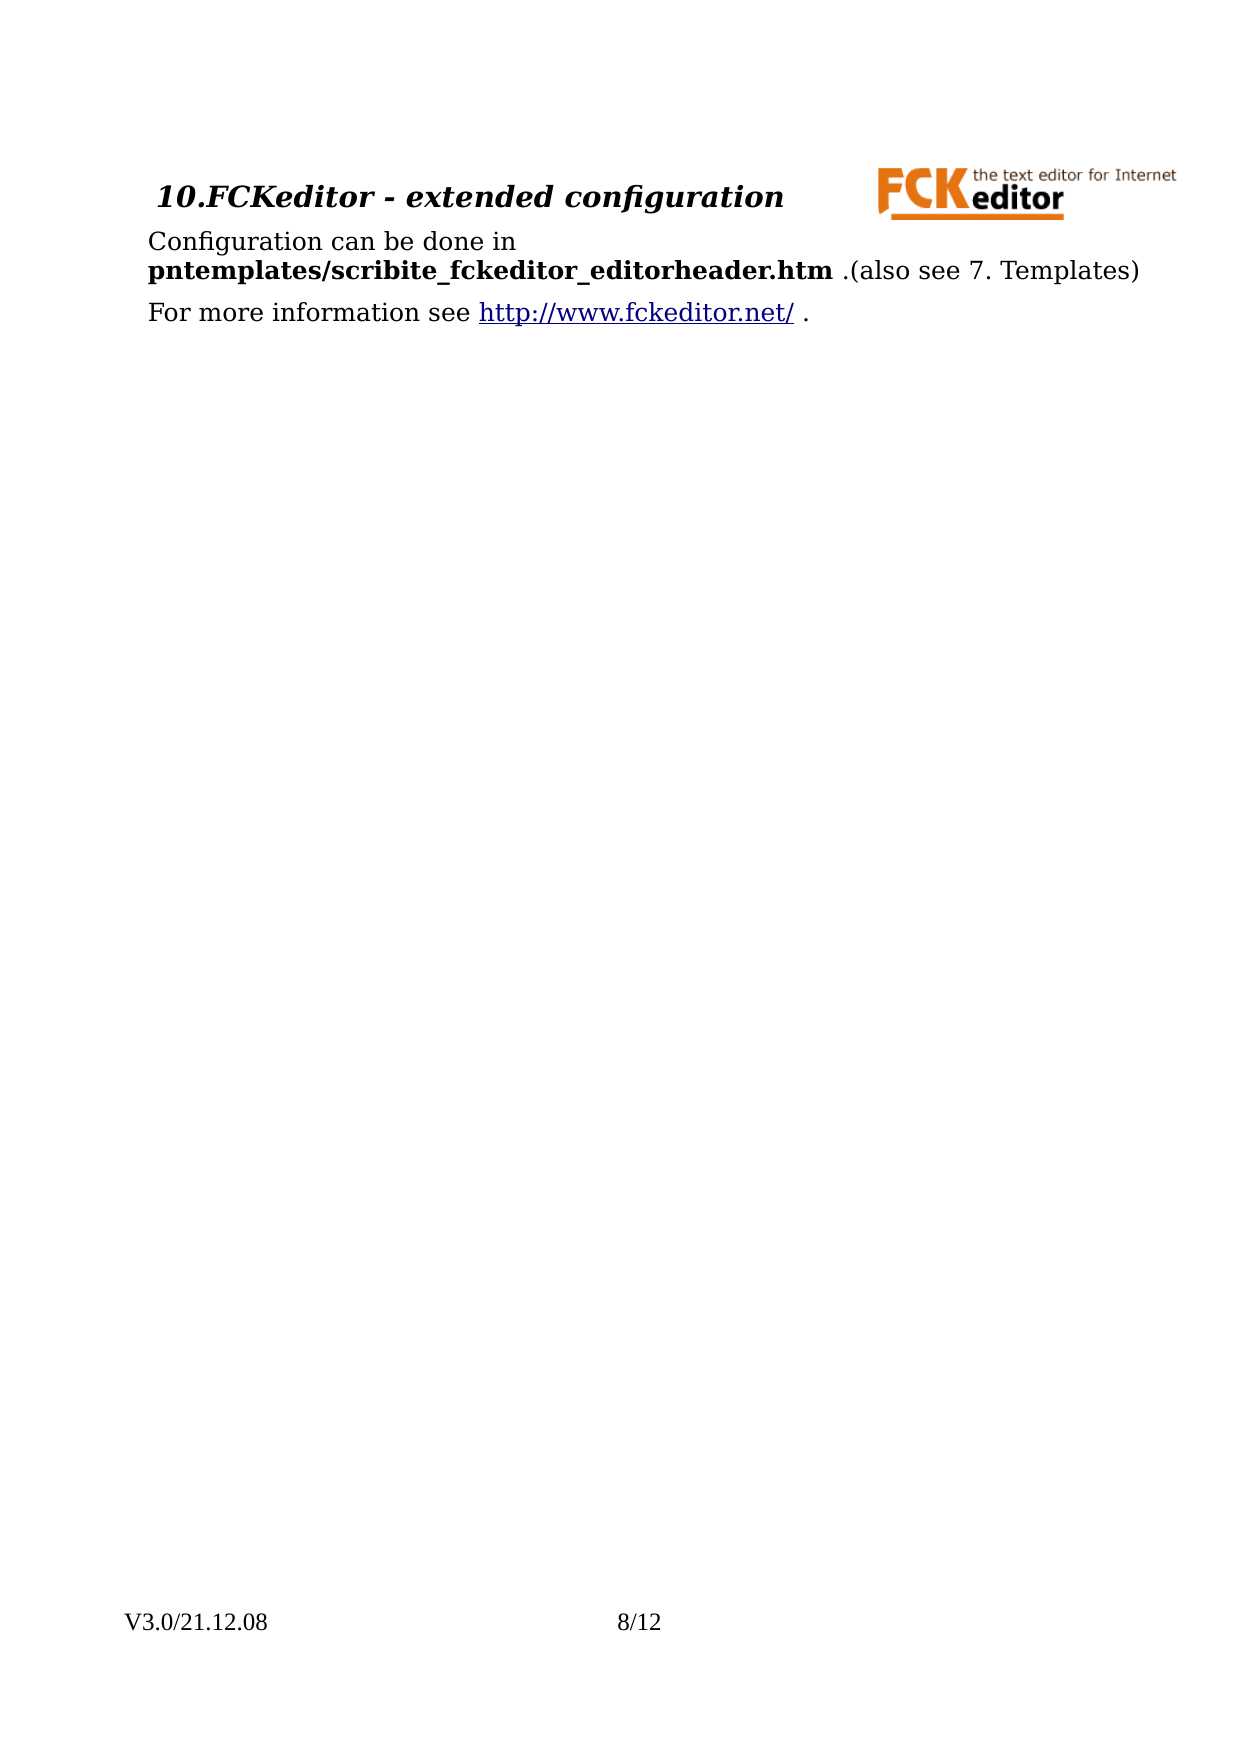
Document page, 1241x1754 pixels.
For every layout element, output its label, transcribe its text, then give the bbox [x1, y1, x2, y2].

text For more information see http://www.fckeditor.net/ . [148, 298, 1160, 327]
picture [878, 168, 1177, 220]
text Configuration can be done in pntemplates/scribite_fckeditor_editorheader.htm .(also see 7. Templates) [148, 227, 1160, 285]
subtitle FCKeditor - extended configuration [156, 180, 878, 214]
